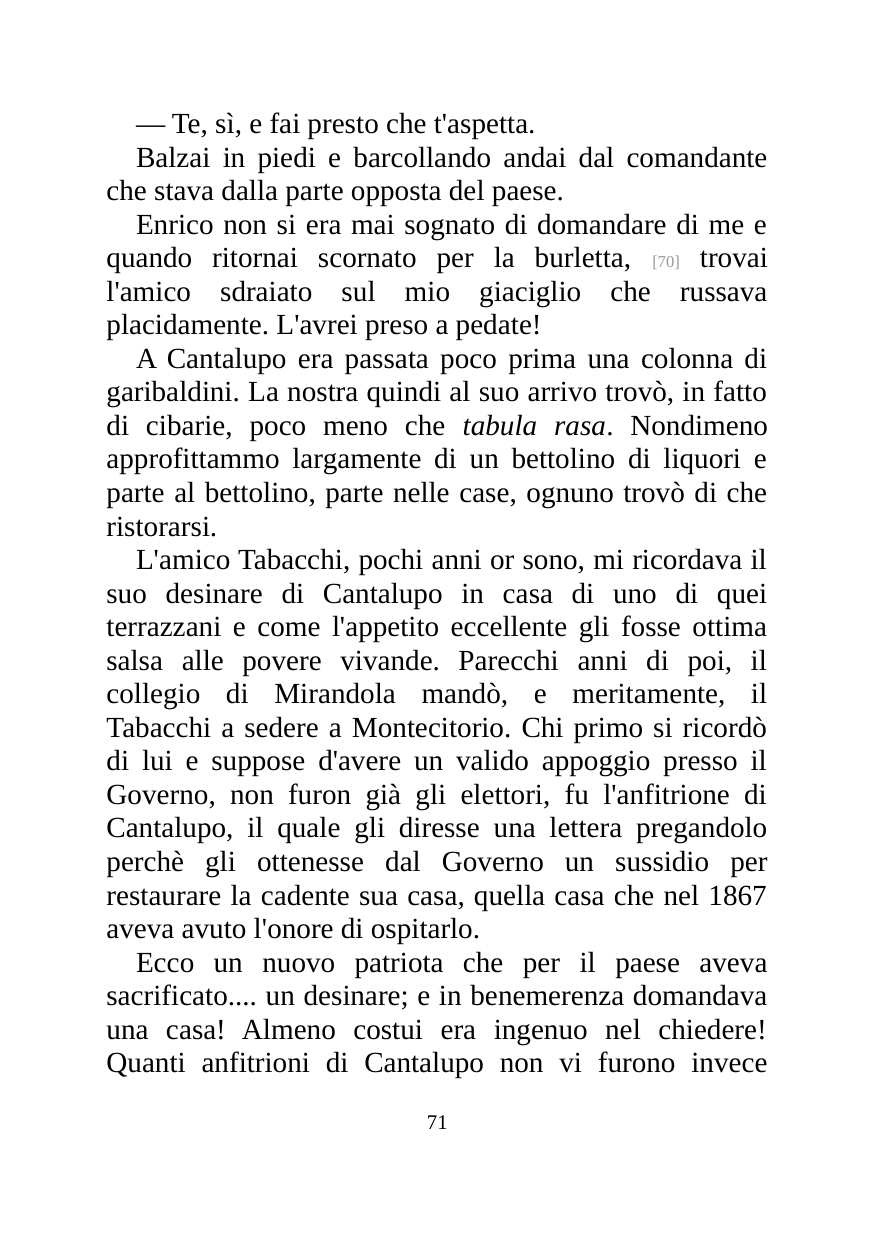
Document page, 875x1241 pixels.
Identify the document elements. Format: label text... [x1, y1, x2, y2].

text A Cantalupo era passata poco prima una colonna di garibaldini. La nostra quindi al suo arrivo trovò, in fatto di cibarie, poco meno che tabula rasa. Nondimeno approfittammo largamente di un bettolino di liquori e parte al bettolino, parte nelle case, ognuno trovò di che ristorarsi. [106, 341, 768, 542]
text L'amico Tabacchi, pochi anni or sono, mi ricordava il suo desinare di Cantalupo in casa di uno di quei terrazzani e come l'appetito eccellente gli fosse ottima salsa alle povere vivande. Parecchi anni di poi, il collegio di Mirandola mandò, e meritamente, il Tabacchi a sedere a Montecitorio. Chi primo si ricordò di lui e suppose d'avere un valido appoggio presso il Governo, non furon già gli elettori, fu l'anfitrione di Cantalupo, il quale gli diresse una lettera pregandolo perchè gli ottenesse dal Governo un sussidio per restaurare la cadente sua casa, quella casa che nel 1867 aveva avuto l'onore di ospitarlo. [106, 542, 768, 945]
text Balzai in piedi e barcollando andai dal comandante che stava dalla parte opposta del paese. [106, 140, 768, 207]
text — Te, sì, e fai presto che t'aspetta. [106, 106, 768, 140]
text Enrico non si era mai sognato di domandare di me e quando ritornai scornato per la burletta, [70] trovai l'amico sdraiato sul mio giaciglio che russava placidamente. L'avrei preso a pedate! [106, 207, 768, 341]
text Ecco un nuovo patriota che per il paese aveva sacrificato.... un desinare; e in benemerenza domandava una casa! Almeno costui era ingenuo nel chiedere! Quanti anfitrioni di Cantalupo non vi furono invece [106, 945, 768, 1079]
